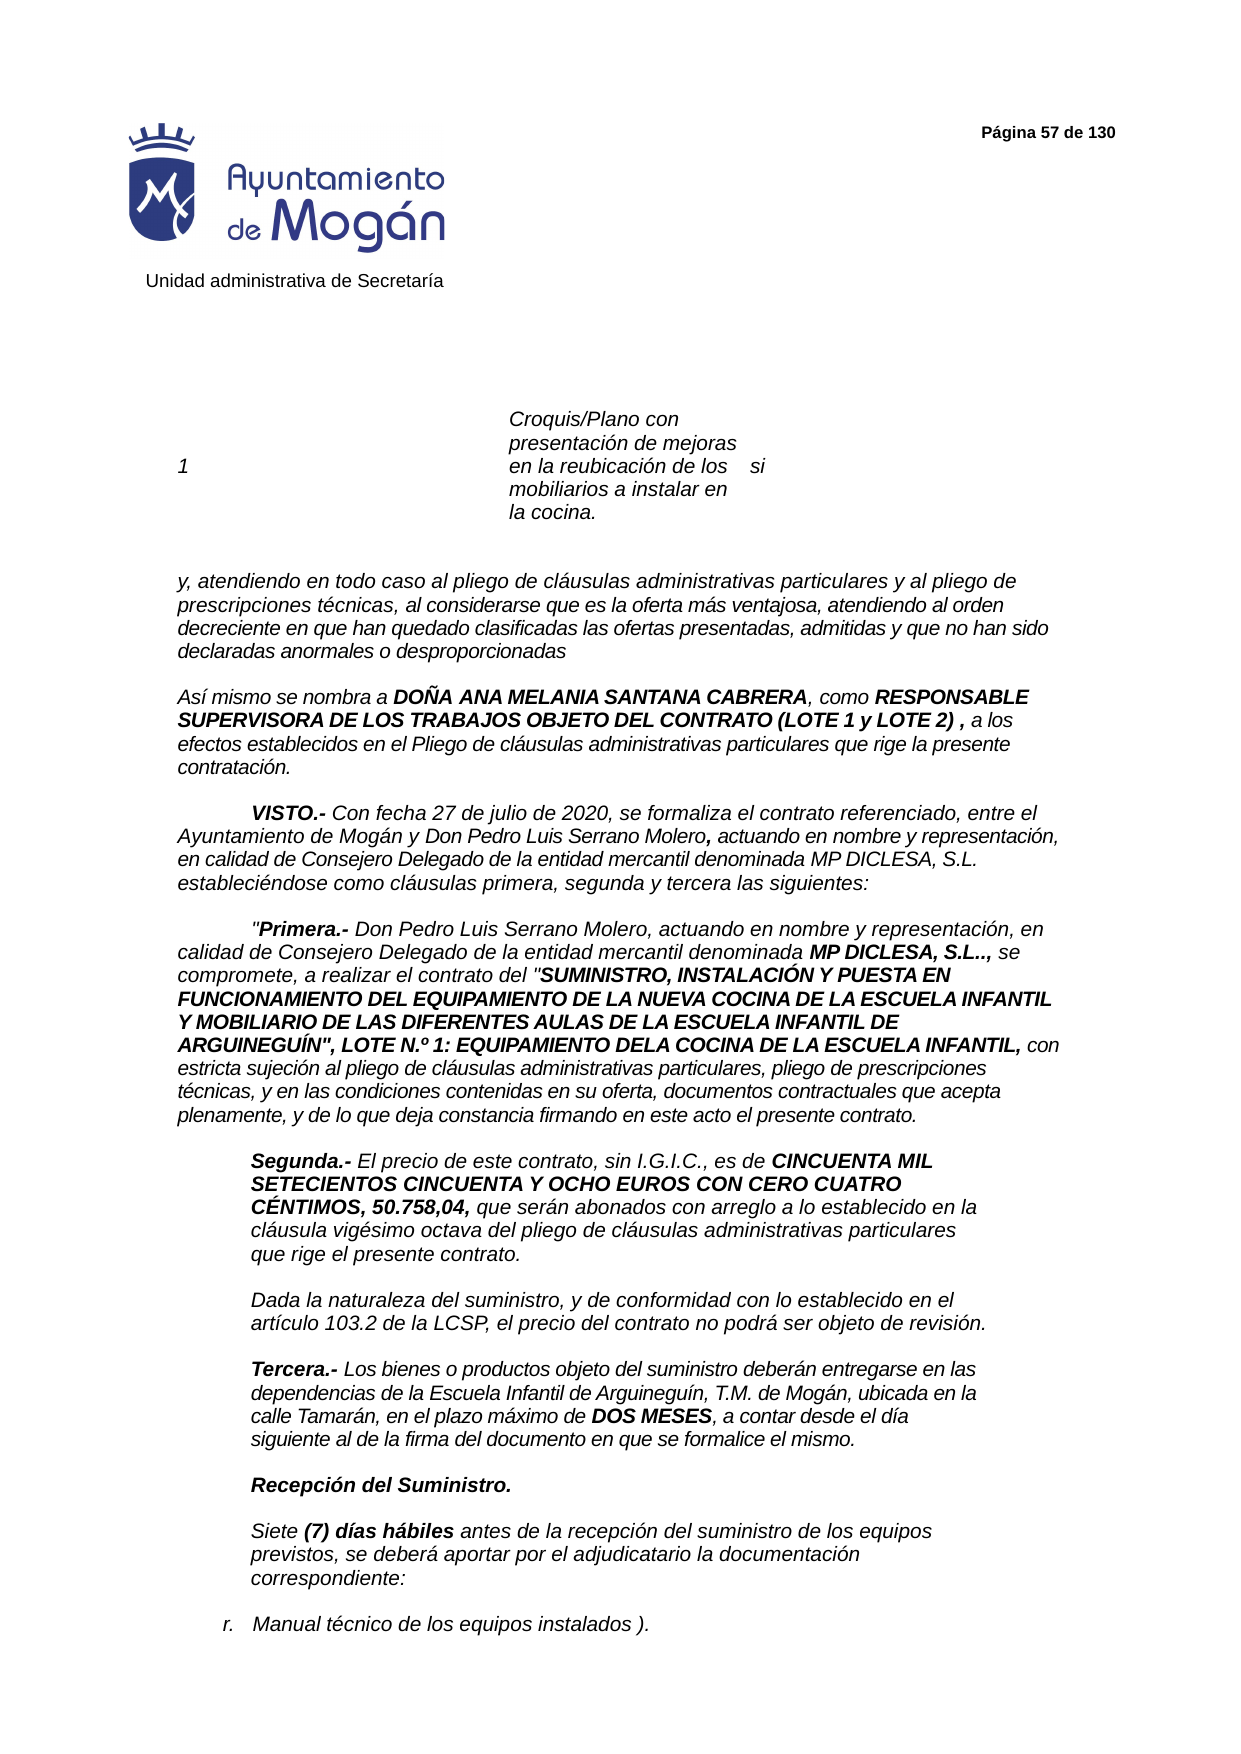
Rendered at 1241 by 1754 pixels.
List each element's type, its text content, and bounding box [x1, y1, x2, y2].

table_cell Croquis/Plano con presentación de mejoras en la reubicación de los mobiliarios a instalar en la cocina. [509, 385, 750, 547]
text y, atendiendo en todo caso al pliego de cláusulas administrativas particulares y al pliego de prescripciones técnicas, al considerarse que es la oferta más ventajosa, atendiendo al orden decreciente en que han quedado clasificadas las ofertas presentadas, admitidas y que no han sido declaradas anormales o desproporcionadas [177, 570, 1063, 663]
text Tercera.- Los bienes o productos objeto del suministro deberán entregarse en las dependencias de la Escuela Infantil de Arguineguín, T.M. de Mogán, ubicada en la calle Tamarán, en el plazo máximo de DOS MESES, a contar desde el día siguiente al de la firma del documento en que se formalice el mismo. [251, 1358, 989, 1451]
text Así mismo se nombra a DOÑA ANA MELANIA SANTANA CABRERA, como RESPONSABLE SUPERVISORA DE LOS TRABAJOS OBJETO DEL CONTRATO (LOTE 1 y LOTE 2) , a los efectos establecidos en el Pliego de cláusulas administrativas particulares que rige la presente contratación. [177, 686, 1063, 779]
text Segunda.- El precio de este contrato, sin I.G.I.C., es de CINCUENTA MIL SETECIENTOS CINCUENTA Y OCHO EUROS CON CERO CUATRO CÉNTIMOS, 50.758,04, que serán abonados con arreglo a lo establecido en la cláusula vigésimo octava del pliego de cláusulas administrativas particulares que rige el presente contrato. [251, 1149, 989, 1266]
text "Primera.- Don Pedro Luis Serrano Molero, actuando en nombre y representación, en calidad de Consejero Delegado de la entidad mercantil denominada MP DICLESA, S.L.., se compromete, a realizar el contrato del "SUMINISTRO, INSTALACIÓN Y PUESTA EN FUNCIONAMIENTO DEL EQUIPAMIENTO DE LA NUEVA COCINA DE LA ESCUELA INFANTIL Y MOBILIARIO DE LAS DIFERENTES AULAS DE LA ESCUELA INFANTIL DE ARGUINEGUÍN", LOTE N.º 1: EQUIPAMIENTO DELA COCINA DE LA ESCUELA INFANTIL, con estricta sujeción al pliego de cláusulas administrativas particulares, pliego de prescripciones técnicas, y en las condiciones contenidas en su oferta, documentos contractuales que acepta plenamente, y de lo que deja constancia firmando en este acto el presente contrato. [177, 917, 1063, 1126]
text Recepción del Suministro. [251, 1474, 989, 1497]
table_cell 1 [177, 385, 509, 547]
list Manual técnico de los equipos instalados ). [223, 1612, 989, 1636]
picture [128, 123, 445, 259]
text Dada la naturaleza del suministro, y de conformidad con lo establecido en el artículo 103.2 de la LCSP, el precio del contrato no podrá ser objeto de revisión. [251, 1288, 989, 1335]
text VISTO.- Con fecha 27 de julio de 2020, se formaliza el contrato referenciado, entre el Ayuntamiento de Mogán y Don Pedro Luis Serrano Molero, actuando en nombre y representación, en calidad de Consejero Delegado de la entidad mercantil denominada MP DICLESA, S.L. estableciéndose como cláusulas primera, segunda y tercera las siguientes: [177, 802, 1063, 894]
table_cell si [750, 385, 1010, 547]
text Siete (7) días hábiles antes de la recepción del suministro de los equipos previstos, se deberá aportar por el adjudicatario la documentación correspondiente: [251, 1520, 989, 1589]
